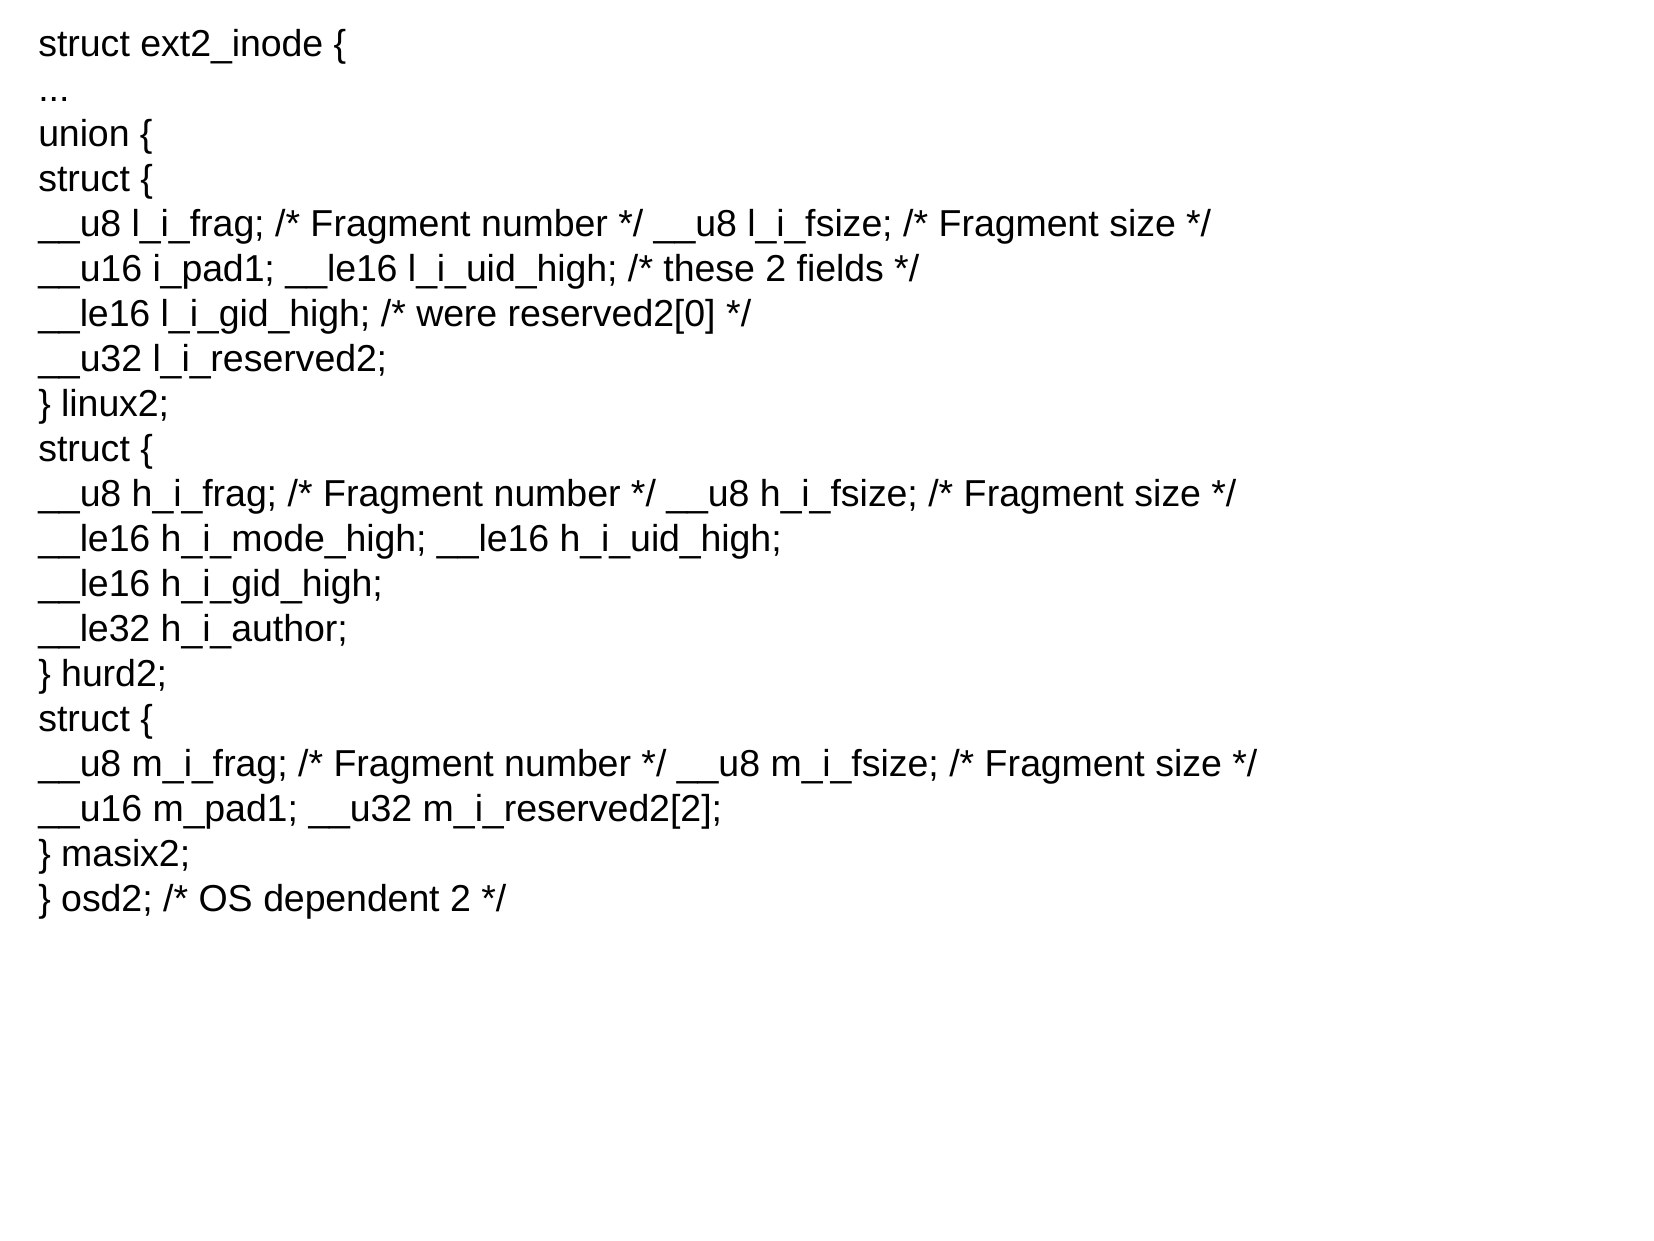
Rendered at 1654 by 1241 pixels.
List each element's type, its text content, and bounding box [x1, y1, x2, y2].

text_box struct ext2_inode { ... union { struct { __u8 l_i_frag; /* Fragment number */ __u8 l_i_fsize; /* Fragment size */ __u16 i_pad1; __le16 l_i_uid_high; /* these 2 fields */ __le16 l_i_gid_high; /* were reserved2[0] */ __u32 l_i_reserved2; } linux2; struct { __u8 h_i_frag; /* Fragment number */ __u8 h_i_fsize; /* Fragment size */ __le16 h_i_mode_high; __le16 h_i_uid_high; __le16 h_i_gid_high; __le32 h_i_author; } hurd2; struct { __u8 m_i_frag; /* Fragment number */ __u8 m_i_fsize; /* Fragment size */ __u16 m_pad1; __u32 m_i_reserved2[2]; } masix2; } osd2; /* OS dependent 2 */ [23, 11, 1619, 1161]
